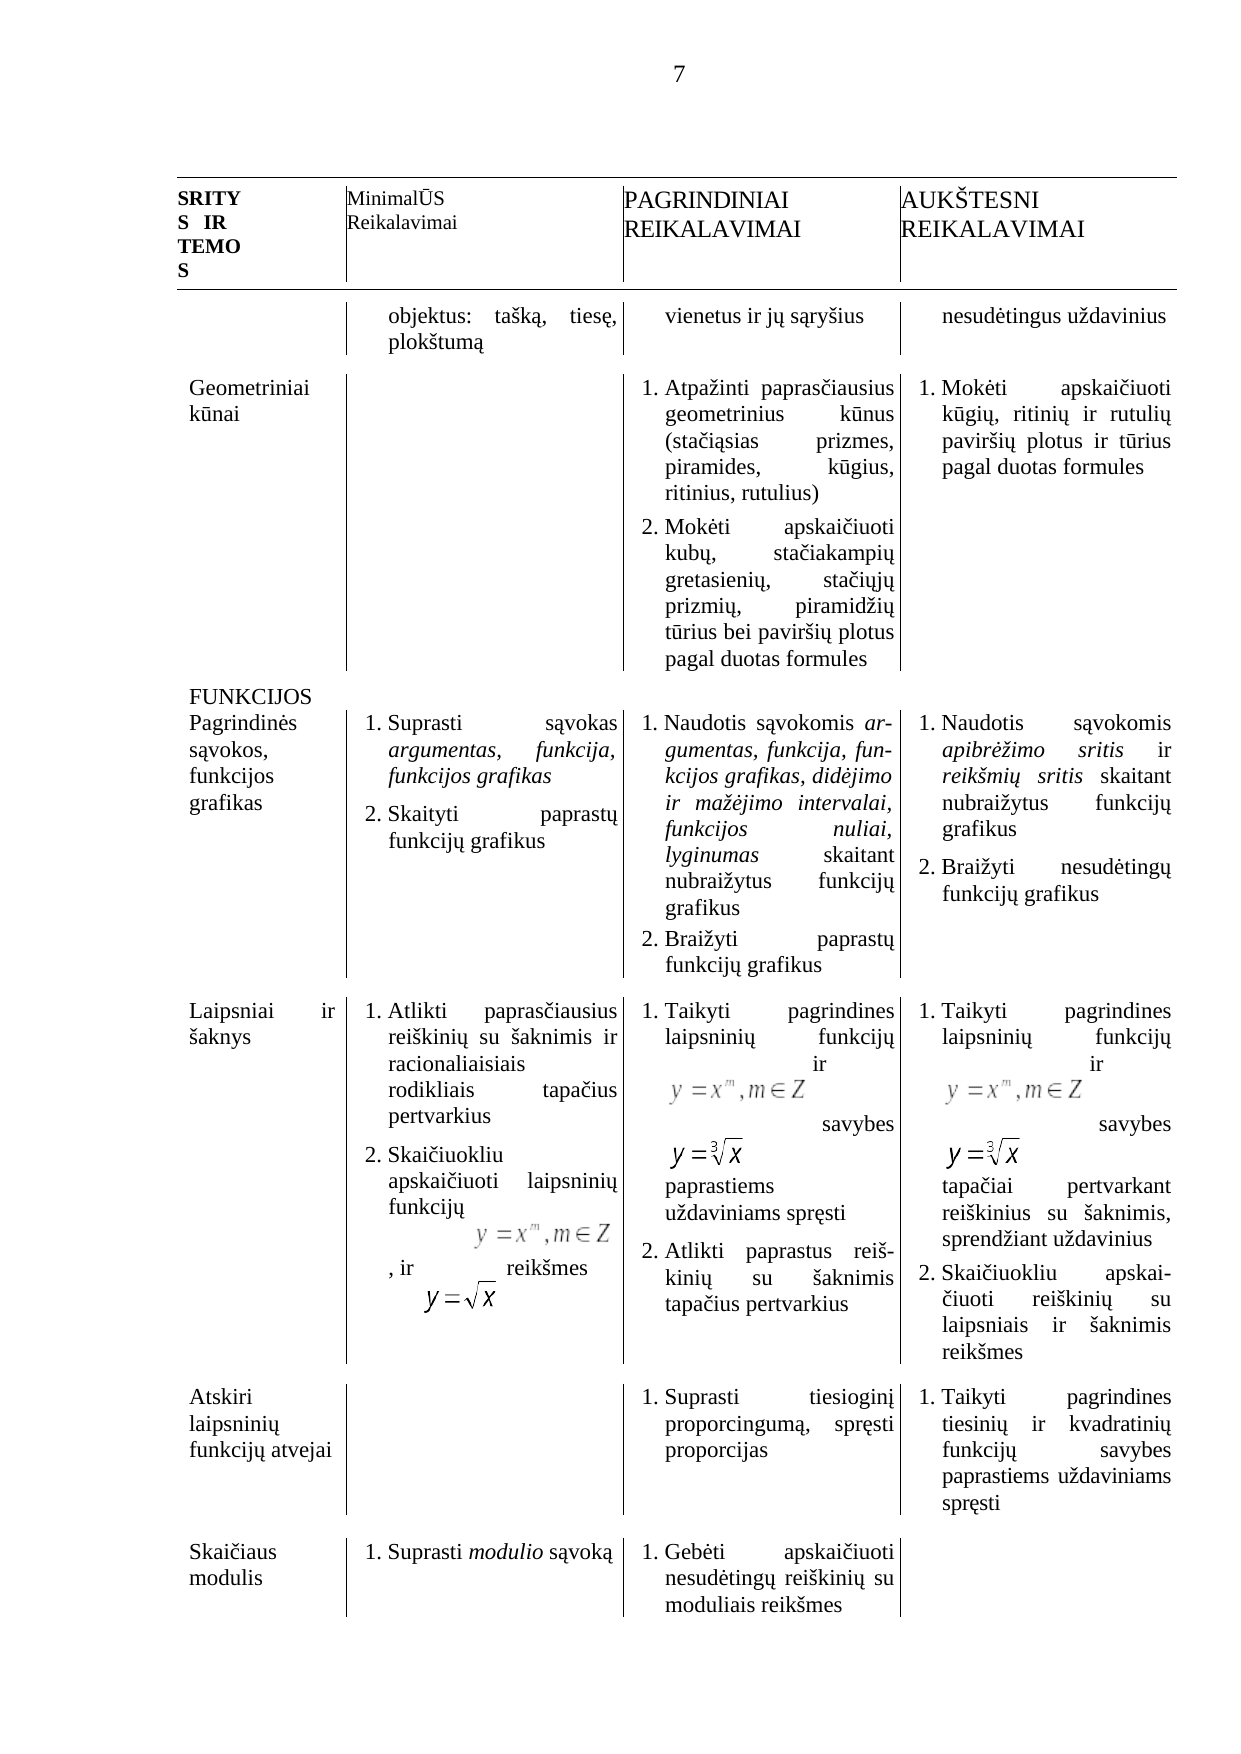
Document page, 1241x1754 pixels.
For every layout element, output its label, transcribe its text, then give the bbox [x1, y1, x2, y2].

table_header [177, 178, 347, 186]
table_cell [900, 1364, 1177, 1383]
table_cell [177, 290, 1177, 302]
table_cell [1177, 1538, 1182, 1617]
table_cell [900, 978, 1177, 997]
table_cell 1. Taikyti pagrindines laipsninių funkcijų ir savybes tapačiai pertvarkant reiškinius su šaknimis, sprendžiant uždavinius 2. Skaičiuokliu apskai-čiuoti reiškinių su laipsniais ir šaknimis reikšmes [901, 997, 1177, 1364]
table_cell [900, 1515, 1177, 1538]
table_cell [1177, 374, 1182, 671]
table_cell [1177, 671, 1182, 709]
table_cell Aukštesni reikalavimai [901, 186, 1177, 282]
table_cell Atskiri laipsninių funkcijų atvejai [177, 1384, 346, 1515]
table_cell [177, 1515, 347, 1538]
table_cell [1177, 186, 1182, 282]
table_cell [900, 355, 1177, 374]
table_cell [624, 978, 900, 997]
table_cell [177, 302, 346, 355]
table_cell [1177, 1384, 1182, 1515]
table_cell [177, 1364, 347, 1383]
table_cell Laipsniai ir šaknys [177, 997, 346, 1364]
table_cell [347, 355, 623, 374]
table_cell Geometriniai kūnai [177, 374, 346, 671]
table_cell 1. Taikyti pagrindines tiesinių ir kvadratinių funkcijų savybes paprastiems uždaviniams spręsti [901, 1384, 1177, 1515]
table_cell [900, 671, 1177, 709]
table_cell [1177, 289, 1182, 302]
table_cell [177, 355, 347, 374]
table_cell [624, 1364, 900, 1383]
table_cell 1. Naudotis sąvokomis apibrėžimo sritis ir reikšmių sritis skaitant nubraižytus funkcijų grafikus 2. Braižyti nesudėtingų funkcijų grafikus [901, 710, 1177, 978]
table_cell 1. Suprasti modulio sąvoką [347, 1538, 623, 1617]
table_cell vienetus ir jų sąryšius [624, 302, 900, 355]
table_cell [1177, 1515, 1182, 1538]
table_cell [347, 1515, 623, 1538]
table_header [900, 178, 1177, 186]
table_cell 1. Mokėti apskaičiuoti kūgių, ritinių ir rutulių paviršių plotus ir tūrius pagal duotas formules [901, 374, 1177, 671]
table_cell 1. Suprasti sąvokas argumentas, funkcija, funkcijos grafikas 2. Skaityti paprastų funkcijų grafikus [347, 710, 623, 978]
table_header [624, 178, 900, 186]
table_cell 1. Taikyti pagrindines laipsninių funkcijų ir savybes paprastiems uždaviniams spręsti 2. Atlikti paprastus reiš-kinių su šaknimis tapačius pertvarkius [624, 997, 900, 1364]
table_cell [177, 978, 347, 997]
table_cell 1. Suprasti tiesioginį proporcingumą, spręsti proporcijas [624, 1384, 900, 1515]
table_cell 1. Gebėti apskaičiuoti nesudėtingų reiškinių su moduliais reikšmes [624, 1538, 900, 1617]
table_cell MinimalŪS Reikalavimai [347, 186, 623, 282]
table_cell Skaičiaus modulis [177, 1538, 346, 1617]
table_cell FUNKCIJOS [177, 671, 347, 709]
table_cell [347, 1384, 623, 1515]
table_cell Pagrindinės sąvokos, funkcijos grafikas [177, 710, 346, 830]
table_cell [901, 1538, 1177, 1617]
table_cell [1177, 978, 1182, 997]
table_cell 1. Atlikti paprasčiausius reiškinių su šaknimis ir racionaliaisiais rodikliais tapačius pertvarkius 2. Skaičiuokliu apskaičiuoti laipsninių funkcijų , ir reikšmes [347, 997, 623, 1364]
table_cell [347, 374, 623, 671]
table_cell [624, 671, 900, 709]
table_cell [900, 282, 1177, 289]
table_cell pagrindiniAI reikalavimai [624, 186, 900, 282]
table_cell [347, 282, 623, 289]
table_header [347, 178, 623, 186]
table_cell sritys ir temos [177, 186, 346, 282]
table_cell [1177, 302, 1182, 355]
table_cell 1. Naudotis sąvokomis ar-gumentas, funkcija, fun-kcijos grafikas, didėjimo ir mažėjimo intervalai, funkcijos nuliai, lyginumas skaitant nubraižytus funkcijų grafikus 2. Braižyti paprastų funkcijų grafikus [624, 710, 900, 978]
table_cell [1177, 1364, 1182, 1383]
table_cell [1177, 355, 1182, 374]
table_cell [624, 355, 900, 374]
table_cell [1177, 997, 1182, 1364]
table_cell [1177, 830, 1182, 978]
table_header [1177, 177, 1182, 186]
table_cell 1. Atpažinti paprasčiausius geometrinius kūnus (stačiąsias prizmes, piramides, kūgius, ritinius, rutulius) 2. Mokėti apskaičiuoti kubų, stačiakampių gretasienių, stačiųjų prizmių, piramidžių tūrius bei paviršių plotus pagal duotas formules [624, 374, 900, 671]
table_cell objektus: tašką, tiesę, plokštumą [347, 302, 623, 355]
table_cell [347, 671, 623, 709]
table_cell [347, 978, 623, 997]
table_cell [624, 282, 900, 289]
table_cell [177, 830, 346, 978]
table_cell [347, 1364, 623, 1383]
table_cell [1177, 710, 1182, 830]
table_cell nesudėtingus uždavinius [901, 302, 1177, 355]
table_cell [177, 282, 347, 289]
table_cell [624, 1515, 900, 1538]
